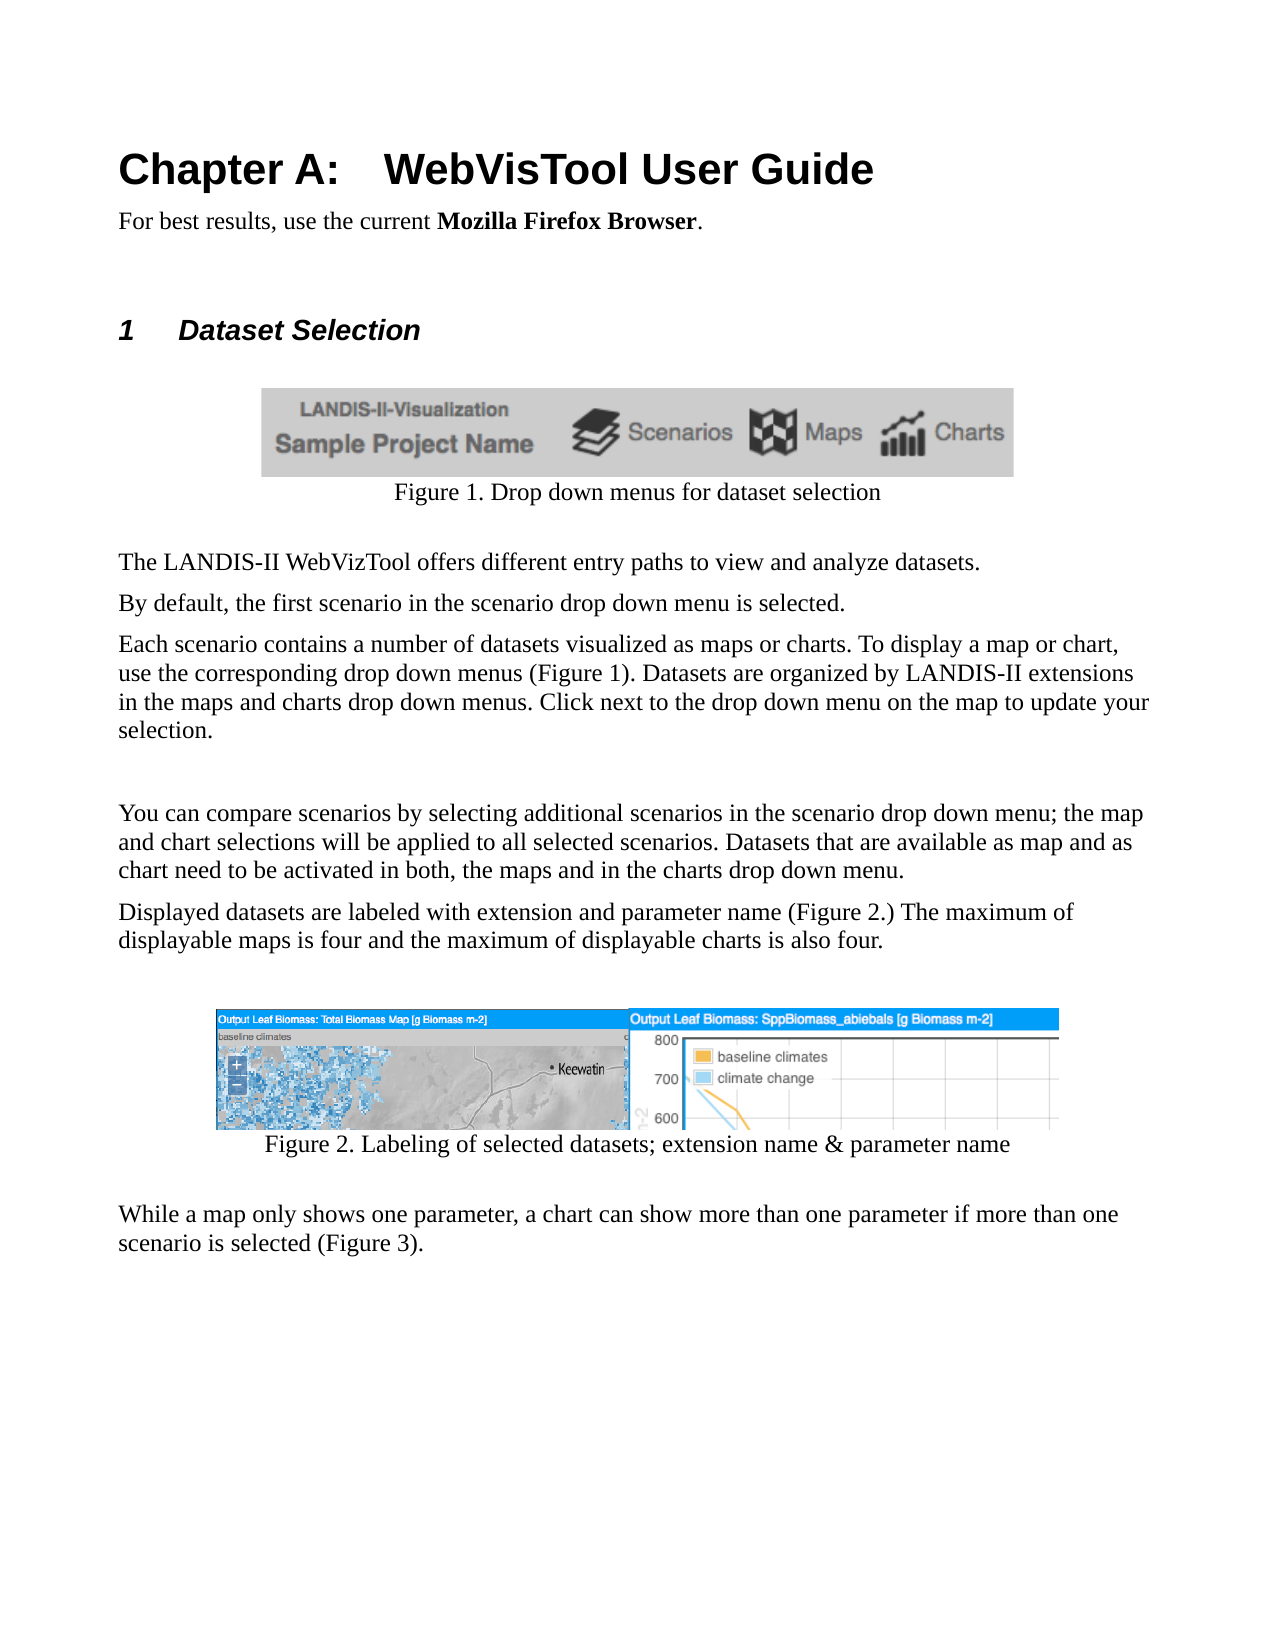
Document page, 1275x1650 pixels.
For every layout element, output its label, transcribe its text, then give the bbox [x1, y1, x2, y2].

text Displayed datasets are labeled with extension and parameter name (Figure 2.) The maximum of displayable maps is four and the maximum of displayable charts is also four. [118, 897, 1157, 954]
text Figure 1. Drop down menus for dataset selection [118, 477, 1157, 506]
text The LANDIS-II WebVizTool offers different entry paths to view and analyze datasets. [118, 547, 1157, 576]
text Figure 2. Labeling of selected datasets; extension name & parameter name [118, 1129, 1157, 1158]
text Each scenario contains a number of datasets visualized as maps or charts. To display a map or chart, use the corresponding drop down menus (Figure 1). Datasets are organized by LANDIS-II extensions in the maps and charts drop down menus. Click next to the drop down menu on the map to update your selection. [118, 629, 1157, 744]
picture [261, 388, 1014, 477]
text While a map only shows one parameter, a chart can show more than one parameter if more than one scenario is selected (Figure 3). [118, 1199, 1157, 1257]
text You can compare scenarios by selecting additional scenarios in the scenario drop down menu; the map and chart selections will be applied to all selected scenarios. Datasets that are available as map and as chart need to be activated in both, the maps and in the charts drop down menu. [118, 798, 1157, 884]
subtitle Dataset Selection [118, 313, 1157, 347]
text For best results, use the current Mozilla Firefox Browser. [118, 206, 1157, 235]
text By default, the first scenario in the scenario drop down menu is selected. [118, 588, 1157, 617]
picture [216, 1008, 1059, 1130]
subtitle WebVisTool User Guide [118, 143, 1157, 193]
